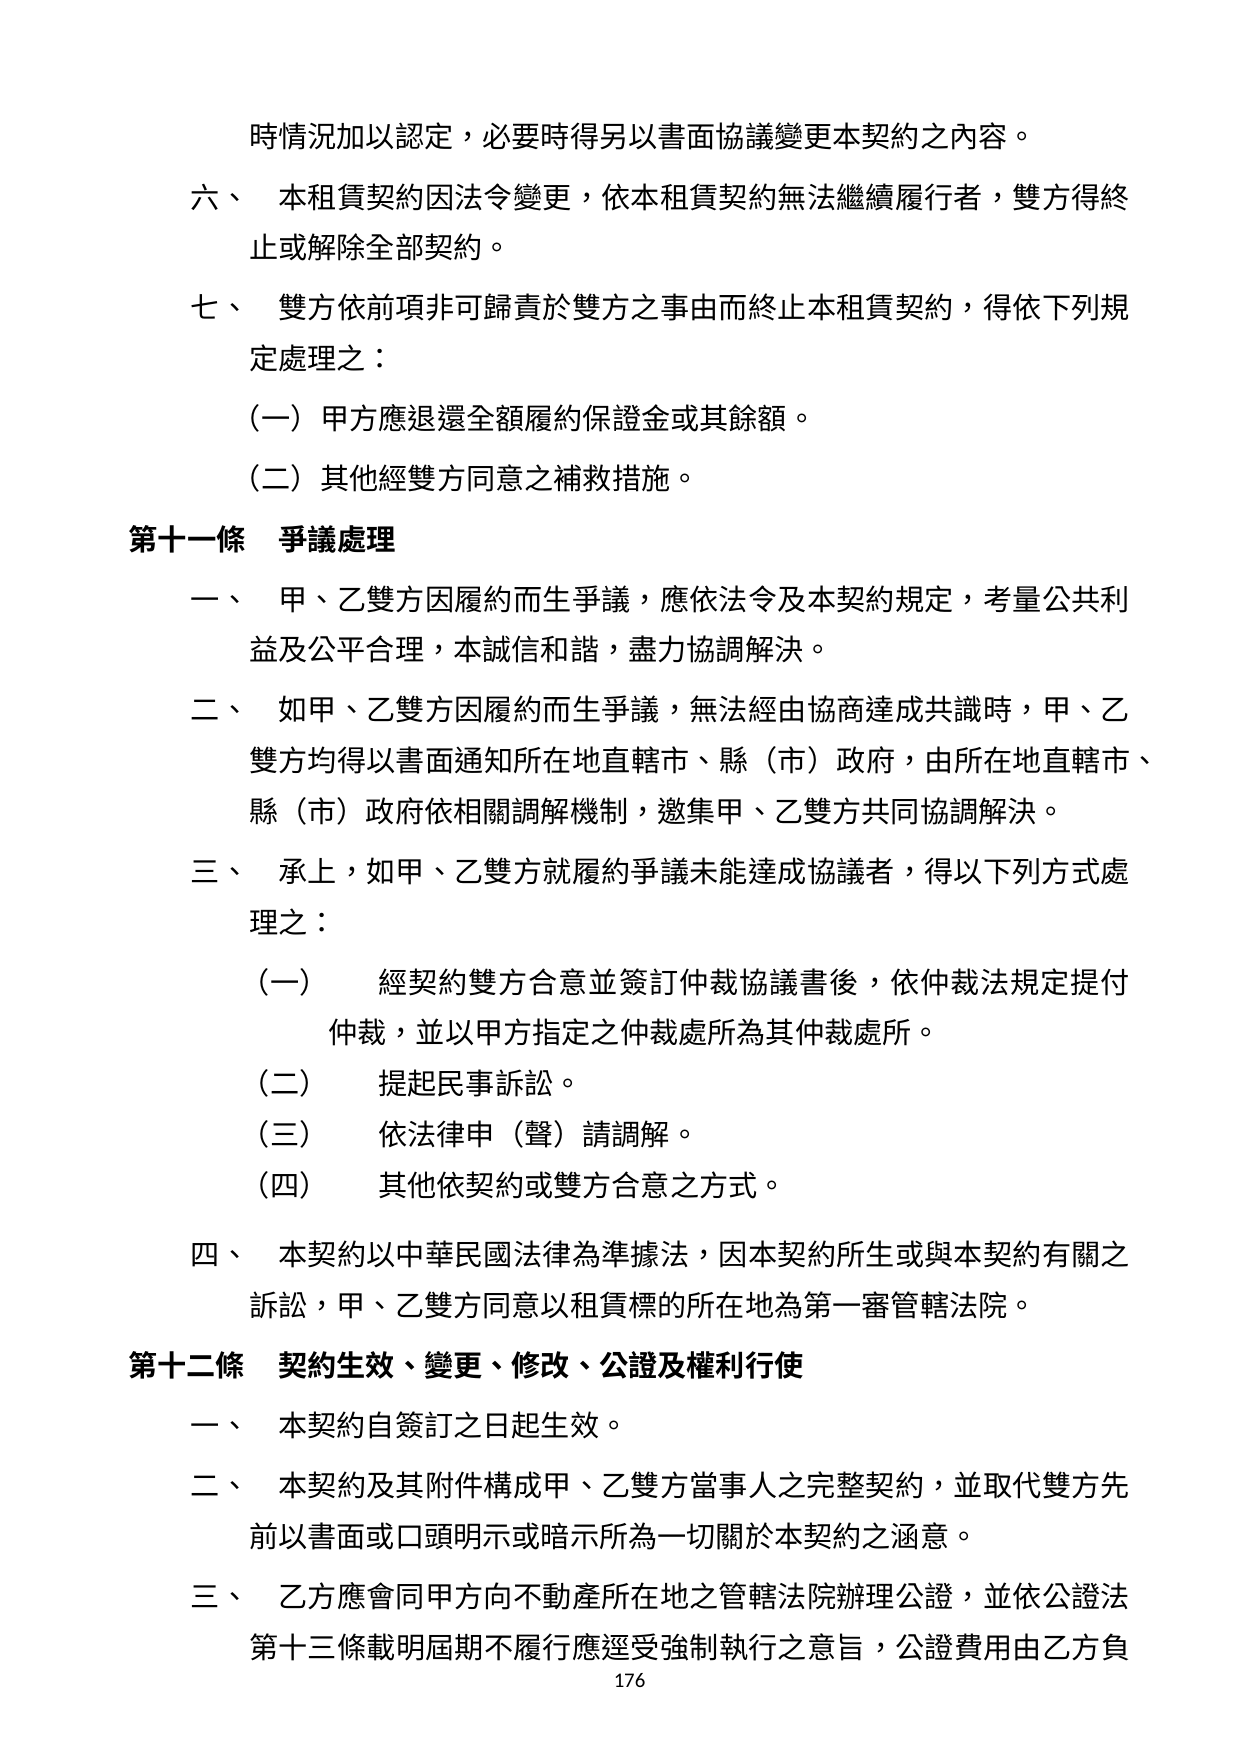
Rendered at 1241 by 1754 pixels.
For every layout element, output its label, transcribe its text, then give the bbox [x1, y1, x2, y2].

list 本租賃契約因法令變更，依本租賃契約無法繼續履行者，雙方得終止或解除全部契約。 [191, 174, 1130, 267]
list 本契約及其附件構成甲、乙雙方當事人之完整契約，並取代雙方先前以書面或口頭明示或暗示所為一切關於本契約之涵意。 [191, 1463, 1130, 1556]
list 甲、乙雙方因履約而生爭議，應依法令及本契約規定，考量公共利益及公平合理，本誠信和諧，盡力協調解決。 [191, 576, 1130, 669]
list 依法律申（聲）請調解。 [241, 1112, 1130, 1154]
list 乙方應會同甲方向不動產所在地之管轄法院辦理公證，並依公證法第十三條載明屆期不履行應逕受強制執行之意旨，公證費用由乙方負 [191, 1574, 1130, 1667]
list 如甲、乙雙方因履約而生爭議，無法經由協商達成共識時，甲、乙雙方均得以書面通知所在地直轄市、縣（市）政府，由所在地直轄市、縣（市）政府依相關調解機制，邀集甲、乙雙方共同協調解決。 [191, 687, 1130, 831]
subtitle 爭議處理 [128, 516, 1130, 558]
list 經契約雙方合意並簽訂仲裁協議書後，依仲裁法規定提付仲裁，並以甲方指定之仲裁處所為其仲裁處所。 [241, 959, 1130, 1052]
list 甲方應退還全額履約保證金或其餘額。 [232, 396, 1130, 438]
subtitle 契約生效、變更、修改、公證及權利行使 [128, 1343, 1130, 1385]
list 本契約以中華民國法律為準據法，因本契約所生或與本契約有關之訴訟，甲、乙雙方同意以租賃標的所在地為第一審管轄法院。 [191, 1232, 1130, 1325]
list 雙方依前項非可歸責於雙方之事由而終止本租賃契約，得依下列規定處理之： [191, 285, 1130, 378]
list 提起民事訴訟。 [241, 1061, 1130, 1103]
list 時情況加以認定，必要時得另以書面協議變更本契約之內容。 [191, 114, 1130, 156]
list 其他依契約或雙方合意之方式。 [241, 1162, 1130, 1204]
list 其他經雙方同意之補救措施。 [232, 456, 1130, 498]
list 本契約自簽訂之日起生效。 [191, 1403, 1130, 1445]
list 承上，如甲、乙雙方就履約爭議未能達成協議者，得以下列方式處理之： [191, 848, 1130, 942]
